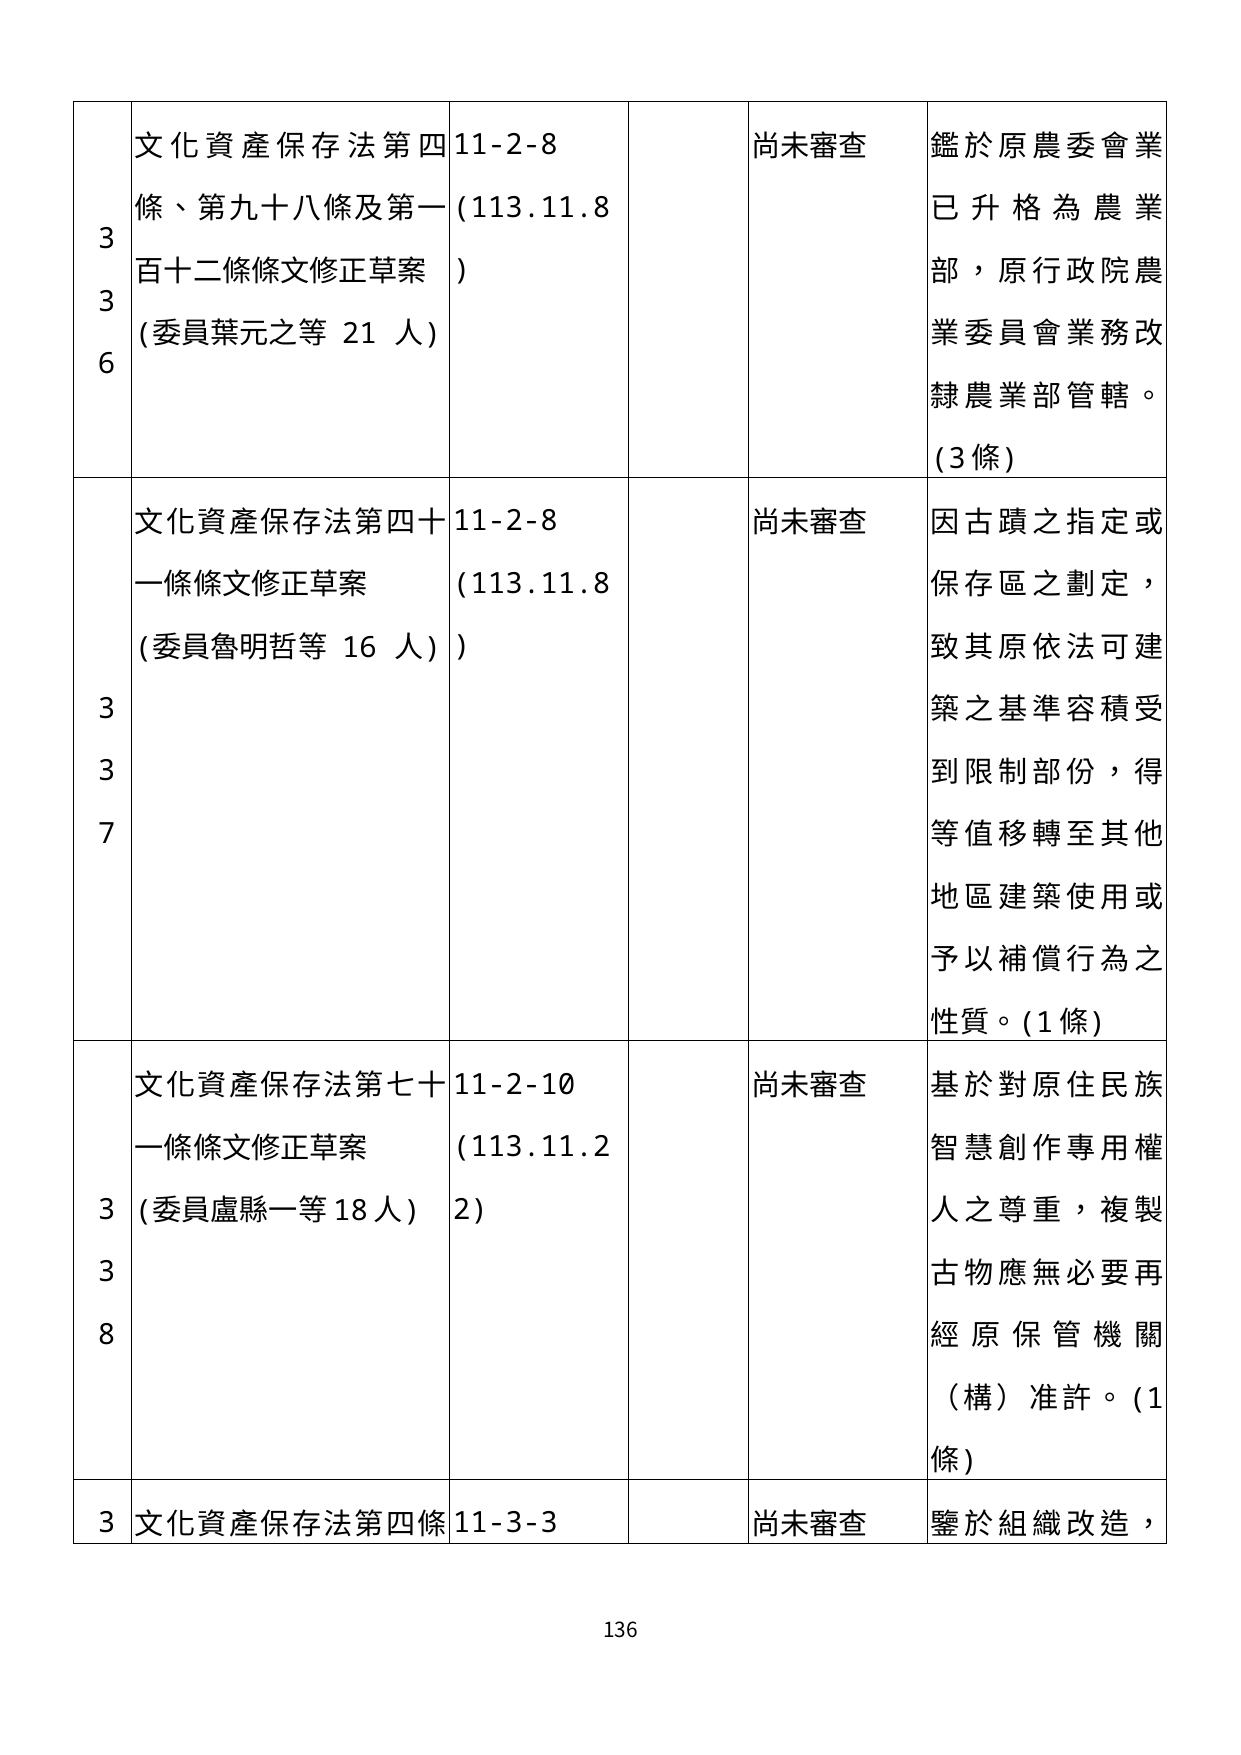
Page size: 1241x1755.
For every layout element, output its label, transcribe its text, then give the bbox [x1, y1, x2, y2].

table_cell 11-2-10 (113.11.22) [450, 1041, 628, 1479]
table_cell [629, 1041, 748, 1479]
table_cell 尚未審查 [749, 1041, 927, 1479]
table_cell [629, 478, 748, 1040]
table_cell [74, 1480, 131, 1542]
table_cell 鑒於組織改造， [928, 1480, 1166, 1542]
table_cell 尚未審查 [749, 1480, 927, 1542]
table_cell 鑑於原農委會業已升格為農業部，原行政院農業委員會業務改隸農業部管轄。(3條) [928, 102, 1166, 477]
table_cell 11-3-3 [450, 1480, 628, 1542]
table_cell [74, 102, 131, 477]
table_cell 尚未審查 [749, 102, 927, 477]
table_cell 文化資產保存法第七十一條條文修正草案 (委員盧縣一等18人) [132, 1041, 449, 1479]
table_cell 尚未審查 [749, 478, 927, 1040]
table_cell 因古蹟之指定或保存區之劃定，致其原依法可建築之基準容積受到限制部份，得等值移轉至其他地區建築使用或予以補償行為之性質。(1條) [928, 478, 1166, 1040]
table_cell 11-2-8 (113.11.8) [450, 102, 628, 477]
table_cell [629, 102, 748, 477]
table_cell 文化資產保存法第四條 [132, 1480, 449, 1542]
table_cell 文化資產保存法第四十一條條文修正草案 (委員魯明哲等 16 人) [132, 478, 449, 1040]
table_cell 基於對原住民族智慧創作專用權人之尊重，複製古物應無必要再經原保管機關（構）准許。(1條) [928, 1041, 1166, 1479]
table_cell [74, 1041, 131, 1479]
table_cell 11-2-8 (113.11.8) [450, 478, 628, 1040]
table_cell [74, 478, 131, 1040]
table_cell 文化資產保存法第四條、第九十八條及第一百十二條條文修正草案 (委員葉元之等 21 人) [132, 102, 449, 477]
table_cell [629, 1480, 748, 1542]
